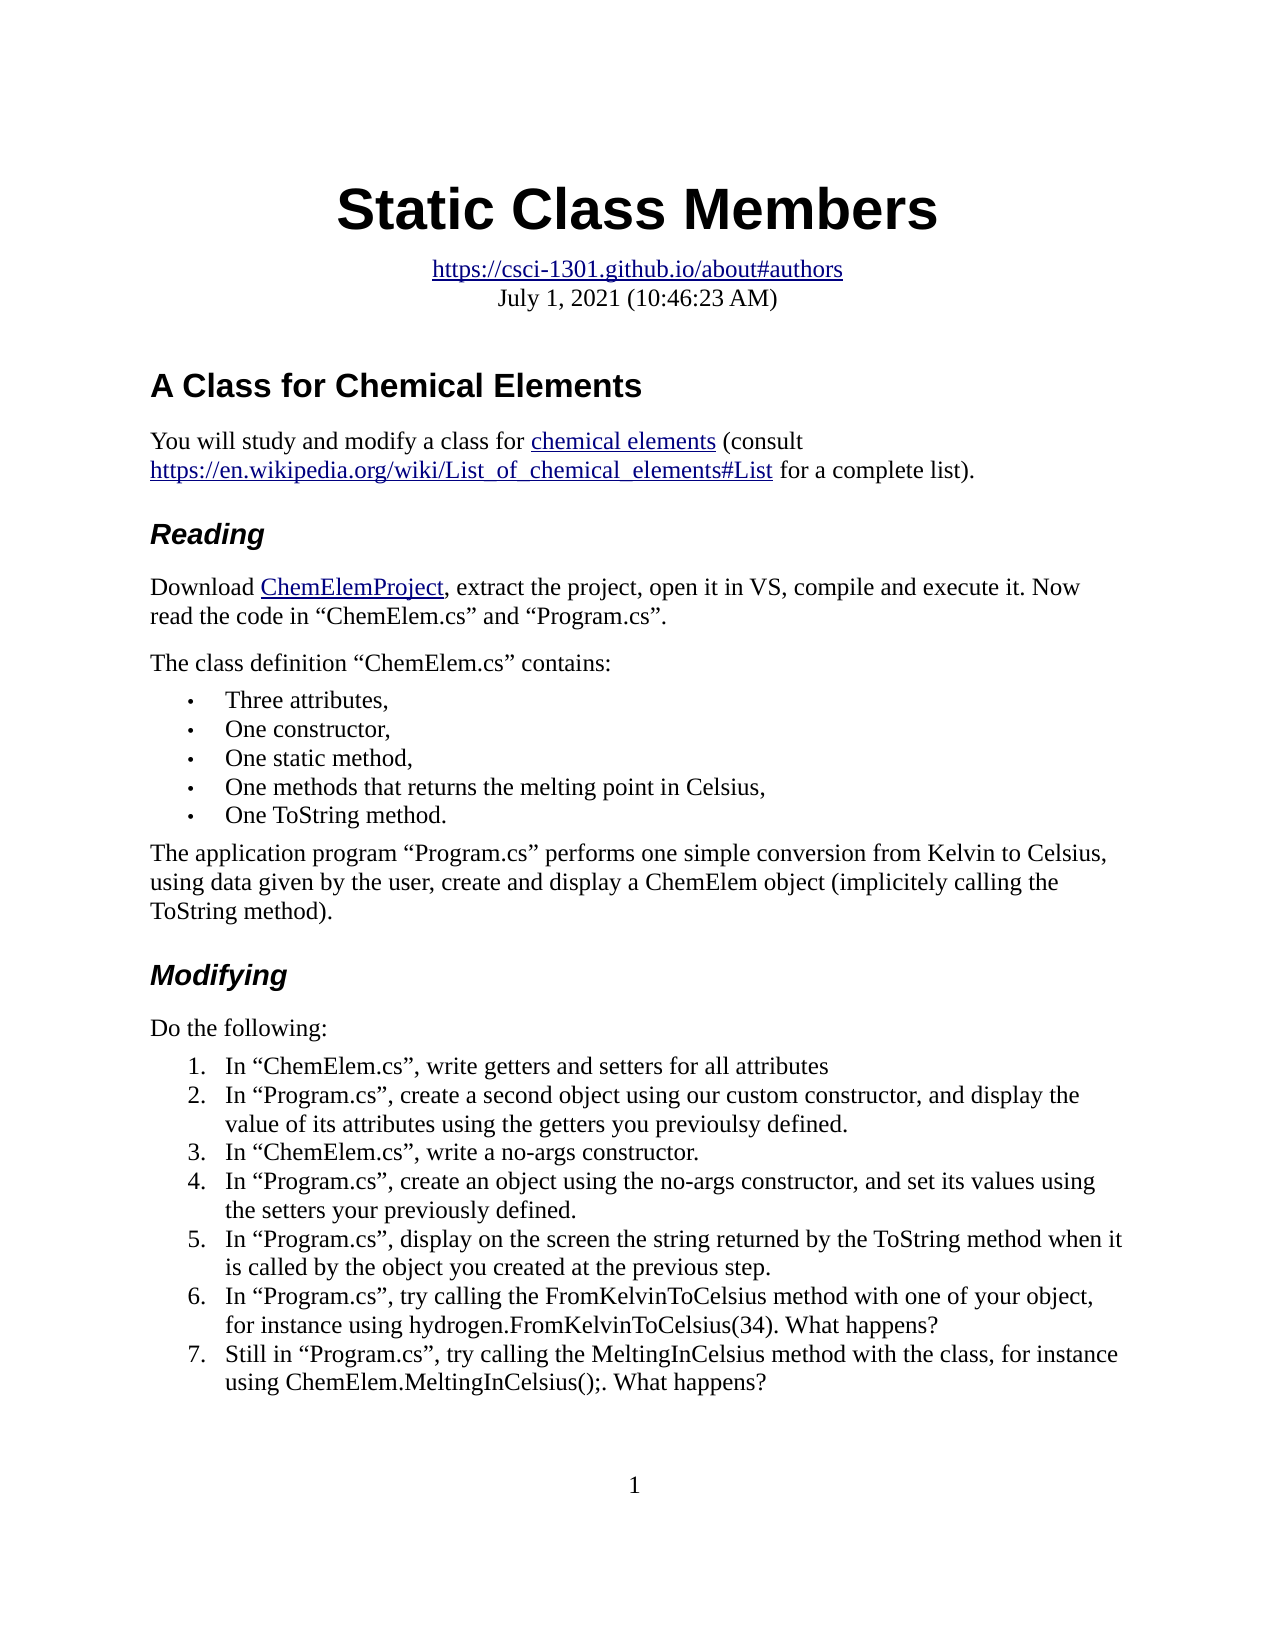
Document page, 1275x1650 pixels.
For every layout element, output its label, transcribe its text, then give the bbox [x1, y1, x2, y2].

list In “ChemElem.cs”, write a no-args constructor. [187, 1137, 1125, 1166]
subtitle Modifying [150, 958, 1125, 992]
list One static method, [187, 743, 1125, 772]
subtitle Reading [150, 517, 1125, 551]
list In “ChemElem.cs”, write getters and setters for all attributes [187, 1051, 1125, 1080]
title Static Class Members [150, 175, 1125, 242]
text The class definition “ChemElem.cs” contains: [150, 648, 1125, 677]
text Download ChemElemProject, extract the project, open it in VS, compile and execute it. Now read the code in “ChemElem.cs” and “Program.cs”. [150, 572, 1125, 630]
subtitle A Class for Chemical Elements [150, 366, 1125, 404]
text https://csci-1301.github.io/about#authors [150, 254, 1125, 283]
text July 1, 2021 (10:46:23 AM) [150, 283, 1125, 312]
text Do the following: [150, 1013, 1125, 1042]
text The application program “Program.cs” performs one simple conversion from Kelvin to Celsius, using data given by the user, create and display a ChemElem object (implicitely calling the ToString method). [150, 838, 1125, 924]
list Three attributes, [187, 686, 1125, 714]
list In “Program.cs”, create a second object using our custom constructor, and display the value of its attributes using the getters you previoulsy defined. [187, 1080, 1125, 1137]
list In “Program.cs”, try calling the FromKelvinToCelsius method with one of your object, for instance using hydrogen.FromKelvinToCelsius(34). What happens? [187, 1281, 1125, 1339]
list One ToString method. [187, 801, 1125, 829]
list Still in “Program.cs”, try calling the MeltingInCelsius method with the class, for instance using ChemElem.MeltingInCelsius();. What happens? [187, 1339, 1125, 1396]
list One methods that returns the melting point in Celsius, [187, 772, 1125, 801]
list In “Program.cs”, create an object using the no-args constructor, and set its values using the setters your previously defined. [187, 1166, 1125, 1224]
text You will study and modify a class for chemical elements (consult https://en.wikipedia.org/wiki/List_of_chemical_elements#List for a complete list). [150, 426, 1125, 483]
list One constructor, [187, 714, 1125, 743]
list In “Program.cs”, display on the screen the string returned by the ToString method when it is called by the object you created at the previous step. [187, 1224, 1125, 1281]
